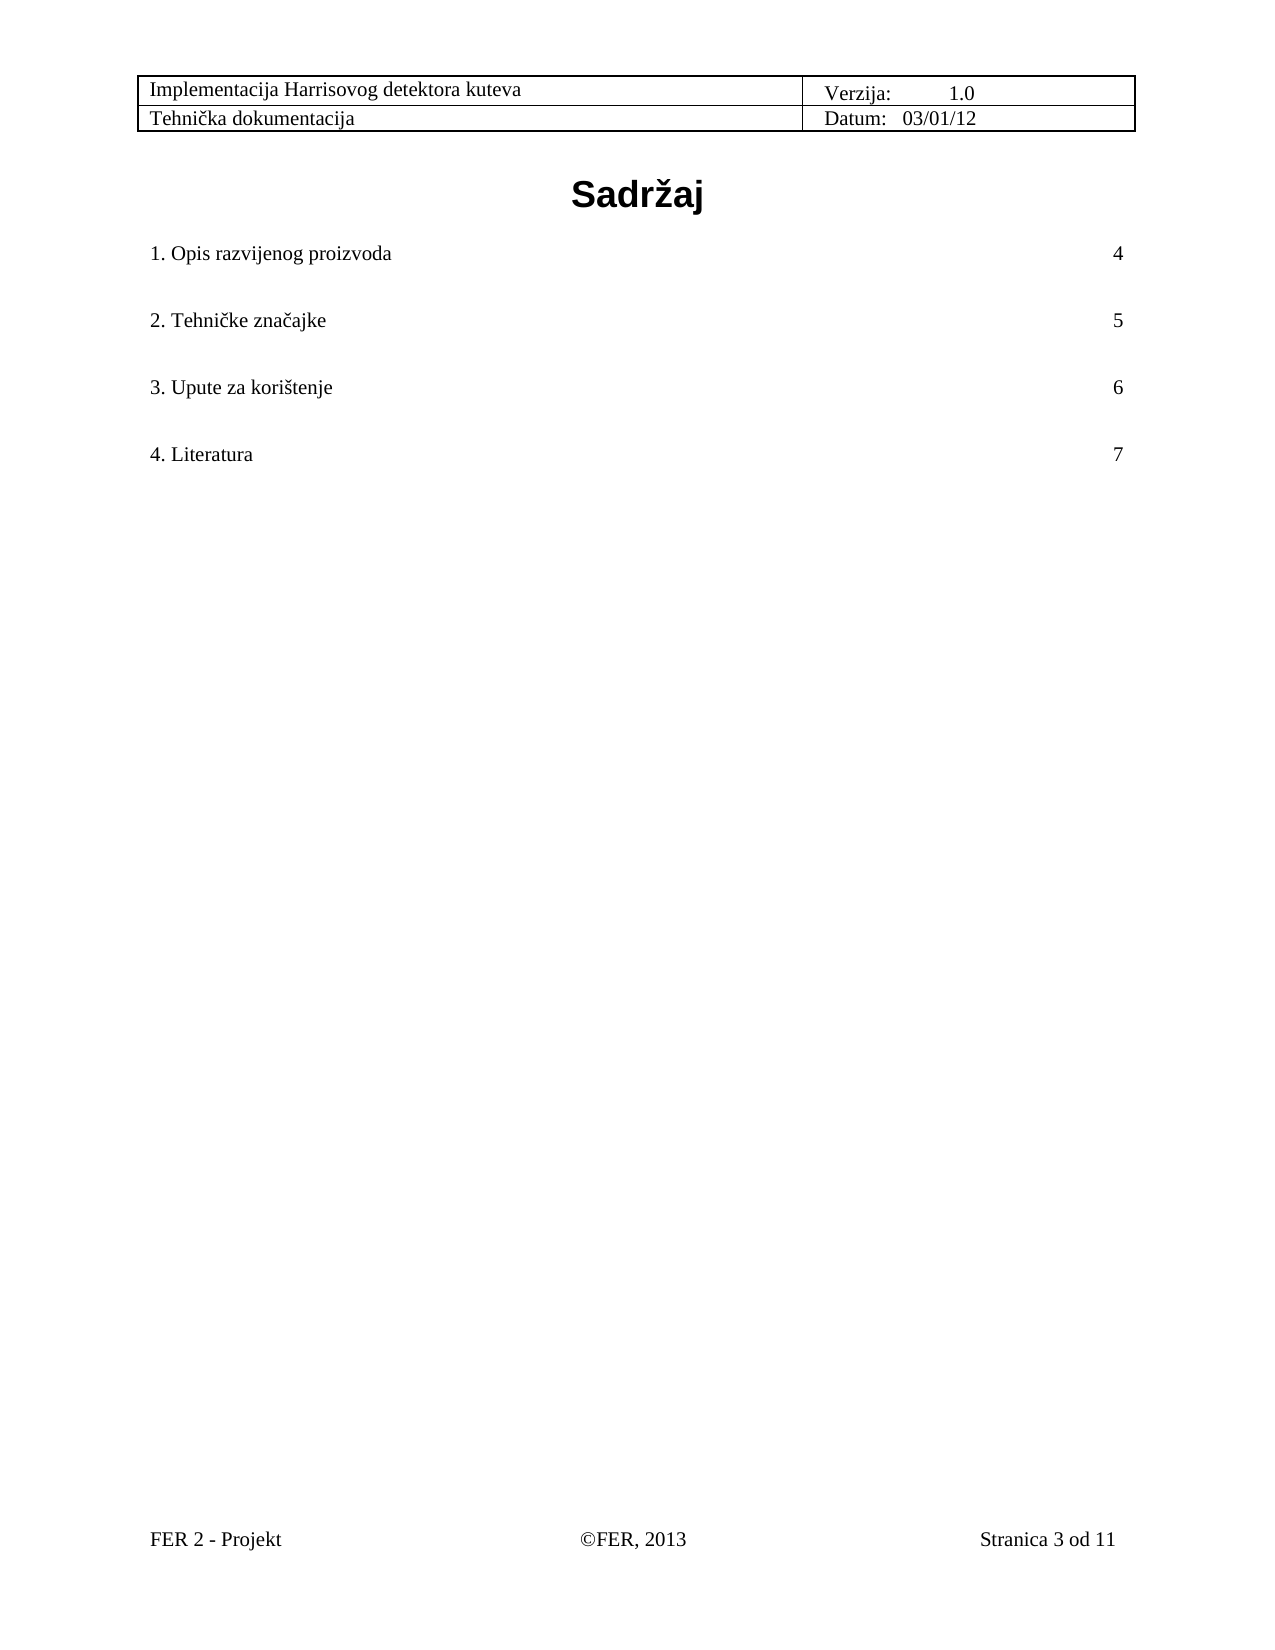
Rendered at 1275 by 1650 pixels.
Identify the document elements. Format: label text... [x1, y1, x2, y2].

text 4. Literatura 7 [150, 442, 1123, 466]
text 1. Opis razvijenog proizvoda 4 [150, 240, 1123, 264]
text 2. Tehničke značajke 5 [150, 308, 1123, 332]
text 3. Upute za korištenje 6 [150, 375, 1123, 399]
subtitle Sadržaj [150, 172, 1125, 215]
